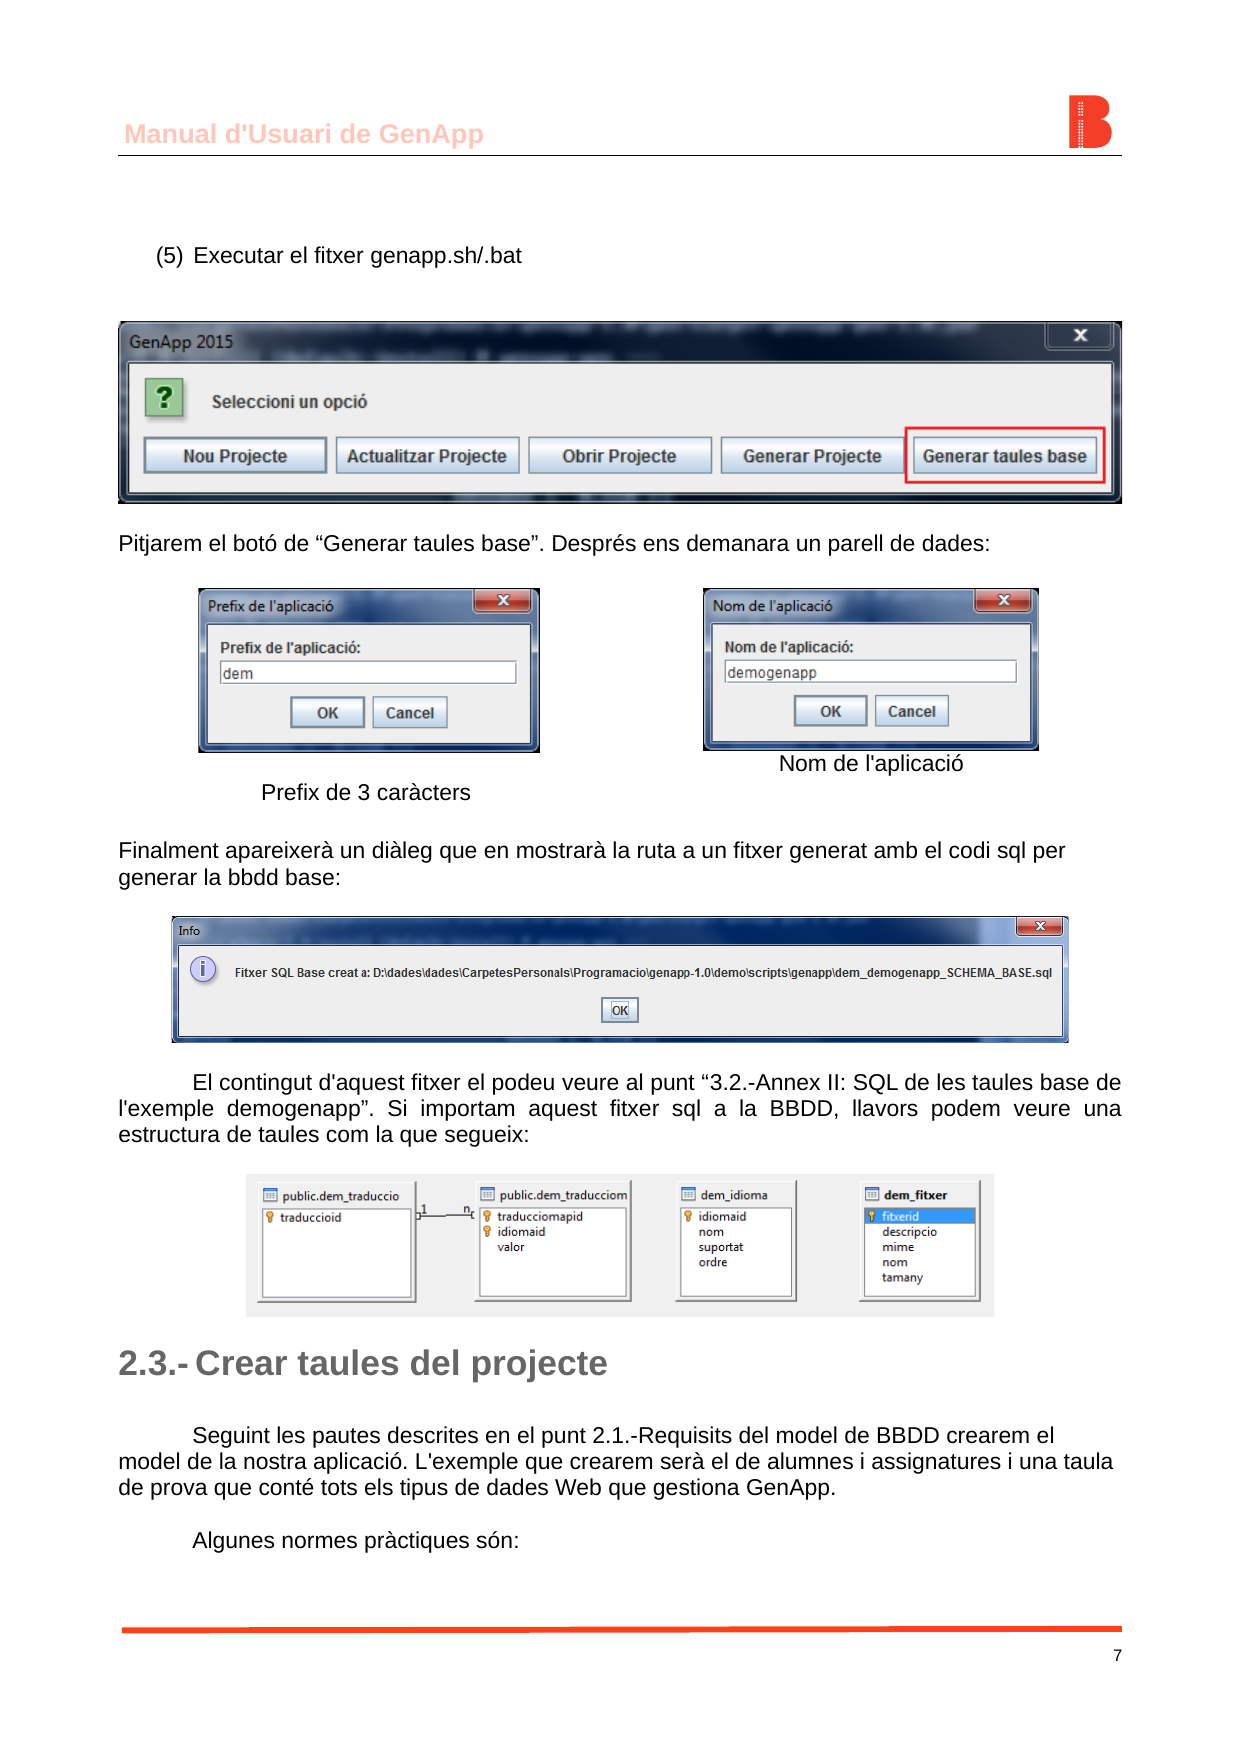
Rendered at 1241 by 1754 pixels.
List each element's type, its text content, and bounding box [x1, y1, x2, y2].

text Seguint les pautes descrites en el punt 2.1.-Requisits del model de BBDD crearem el model de la nostra aplicació. L'exemple que crearem serà el de alumnes i assignatures i una taula de prova que conté tots els tipus de dades Web que gestiona GenApp. [118, 1422, 1122, 1501]
text Finalment apareixerà un diàleg que en mostrarà la ruta a un fitxer generat amb el codi sql per generar la bbdd base: [118, 837, 1122, 890]
picture [118, 321, 1123, 504]
text Pitjarem el botó de “Generar taules base”. Després ens demanara un parell de dades: [118, 530, 1122, 556]
picture [703, 588, 1039, 751]
picture [1063, 94, 1117, 150]
table_header Nom de l'aplicació [620, 583, 1122, 811]
list Executar el fitxer genapp.sh/.bat [156, 242, 1122, 268]
picture [198, 588, 540, 753]
picture [245, 1174, 995, 1317]
picture [171, 916, 1069, 1043]
text Algunes normes pràctiques són: [118, 1527, 1122, 1553]
text El contingut d'aquest fitxer el podeu veure al punt “3.2.-Annex II: SQL de les taules base de l'exemple demogenapp”. Si importam aquest fitxer sql a la BBDD, llavors podem veure una estructura de taules com la que segueix: [118, 1069, 1122, 1148]
subtitle Crear taules del projecte [118, 1342, 1122, 1383]
table_header Prefix de 3 caràcters [118, 583, 620, 811]
